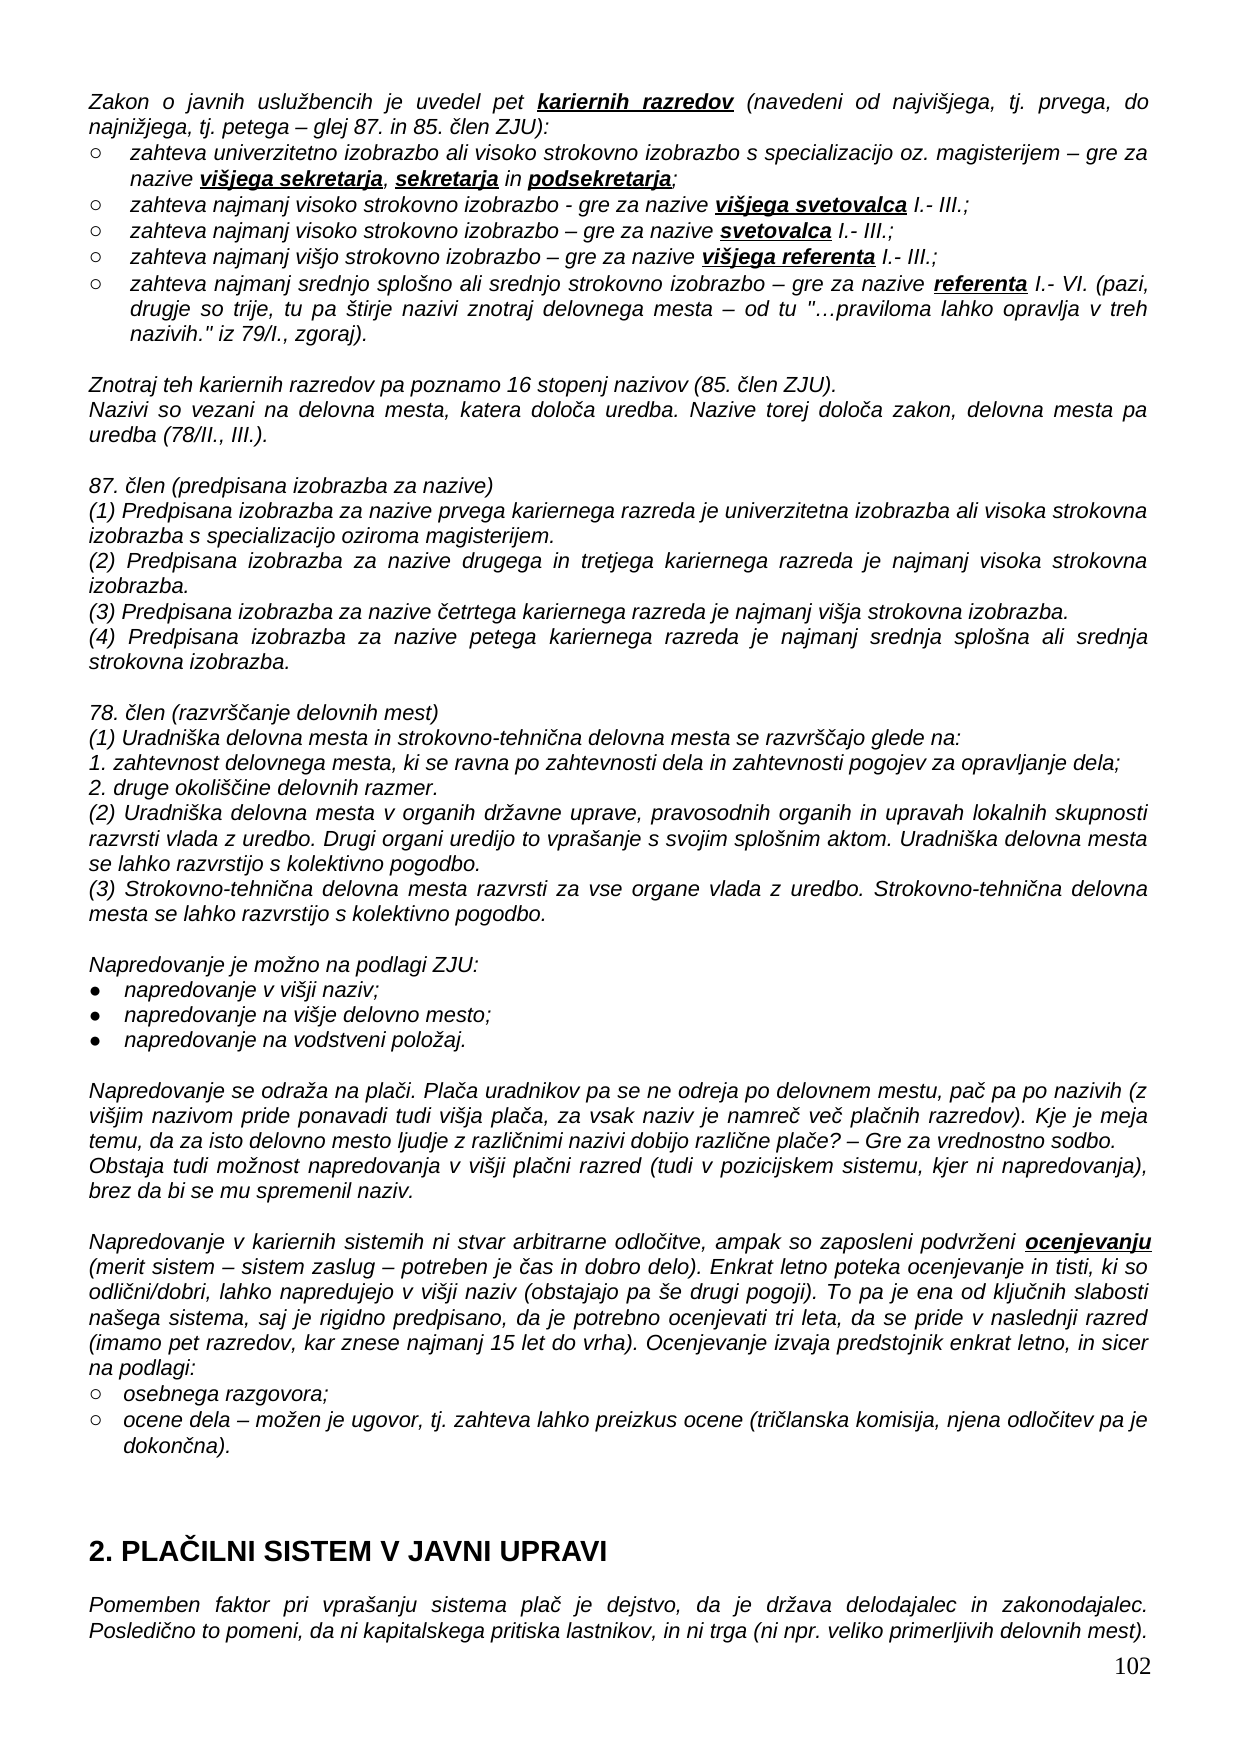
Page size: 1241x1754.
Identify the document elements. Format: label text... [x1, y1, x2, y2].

text Znotraj teh kariernih razredov pa poznamo 16 stopenj nazivov (85. člen ZJU). [89, 372, 1152, 397]
text Nazivi so vezani na delovna mesta, katera določa uredba. Nazive torej določa zakon, delovna mesta pa uredba (78/II., III.). [89, 397, 1152, 447]
text (3) Strokovno-tehnična delovna mesta razvrsti za vse organe vlada z uredbo. Strokovno-tehnična delovna mesta se lahko razvrstijo s kolektivno pogodbo. [89, 876, 1152, 926]
text Napredovanje je možno na podlagi ZJU: [89, 951, 1152, 977]
text (1) Predpisana izobrazba za nazive prvega kariernega razreda je univerzitetna izobrazba ali visoka strokovna izobrazba s specializacijo oziroma magisterijem. [89, 498, 1152, 548]
text Napredovanje v kariernih sistemih ni stvar arbitrarne odločitve, ampak so zaposleni podvrženi ocenjevanju (merit sistem – sistem zaslug – potreben je čas in dobro delo). Enkrat letno poteka ocenjevanje in tisti, ki so odlični/dobri, lahko napredujejo v višji naziv (obstajajo pa še drugi pogoji). To pa je ena od ključnih slabosti našega sistema, saj je rigidno predpisano, da je potrebno ocenjevati tri leta, da se pride v naslednji razred (imamo pet razredov, kar znese najmanj 15 let do vrha). Ocenjevanje izvaja predstojnik enkrat letno, in sicer na podlagi: [89, 1229, 1152, 1380]
list zahteva najmanj visoko strokovno izobrazbo - gre za nazive višjega svetovalca I.- III.; [89, 191, 1152, 217]
text (2) Predpisana izobrazba za nazive drugega in tretjega kariernega razreda je najmanj visoka strokovna izobrazba. (3) Predpisana izobrazba za nazive četrtega kariernega razreda je najmanj višja strokovna izobrazba. [89, 548, 1152, 624]
subtitle 2. Plačilni sistem v javni upravi [89, 1533, 1152, 1567]
text 2. druge okoliščine delovnih razmer. [89, 775, 1152, 800]
text Obstaja tudi možnost napredovanja v višji plačni razred (tudi v pozicijskem sistemu, kjer ni napredovanja), brez da bi se mu spremenil naziv. [89, 1153, 1152, 1203]
text 1. zahtevnost delovnega mesta, ki se ravna po zahtevnosti dela in zahtevnosti pogojev za opravljanje dela; [89, 750, 1152, 775]
text Pomemben faktor pri vprašanju sistema plač je dejstvo, da je država delodajalec in zakonodajalec. Posledično to pomeni, da ni kapitalskega pritiska lastnikov, in ni trga (ni npr. veliko primerljivih delovnih mest). [89, 1592, 1152, 1643]
text Zakon o javnih uslužbencih je uvedel pet kariernih razredov (navedeni od najvišjega, tj. prvega, do najnižjega, tj. petega – glej 87. in 85. člen ZJU): [89, 89, 1152, 139]
list zahteva najmanj višjo strokovno izobrazbo – gre za nazive višjega referenta I.- III.; [89, 243, 1152, 270]
list zahteva najmanj srednjo splošno ali srednjo strokovno izobrazbo – gre za nazive referenta I.- VI. (pazi, drugje so trije, tu pa štirje nazivi znotraj delovnega mesta – od tu ''…praviloma lahko opravlja v treh nazivih.'' iz 79/I., zgoraj). [89, 270, 1152, 346]
list napredovanje na višje delovno mesto; [89, 1002, 1152, 1027]
text (4) Predpisana izobrazba za nazive petega kariernega razreda je najmanj srednja splošna ali srednja strokovna izobrazba. [89, 624, 1152, 674]
list napredovanje v višji naziv; [89, 977, 1152, 1002]
list ocene dela – možen je ugovor, tj. zahteva lahko preizkus ocene (tričlanska komisija, njena odločitev pa je dokončna). [89, 1406, 1152, 1458]
text (2) Uradniška delovna mesta v organih državne uprave, pravosodnih organih in upravah lokalnih skupnosti razvrsti vlada z uredbo. Drugi organi uredijo to vprašanje s svojim splošnim aktom. Uradniška delovna mesta se lahko razvrstijo s kolektivno pogodbo. [89, 800, 1152, 876]
text Napredovanje se odraža na plači. Plača uradnikov pa se ne odreja po delovnem mestu, pač pa po nazivih (z višjim nazivom pride ponavadi tudi višja plača, za vsak naziv je namreč več plačnih razredov). Kje je meja temu, da za isto delovno mesto ljudje z različnimi nazivi dobijo različne plače? – Gre za vrednostno sodbo. [89, 1077, 1152, 1153]
list napredovanje na vodstveni položaj. [89, 1027, 1152, 1052]
text 78. člen (razvrščanje delovnih mest) [89, 699, 1152, 724]
list zahteva najmanj visoko strokovno izobrazbo – gre za nazive svetovalca I.- III.; [89, 217, 1152, 243]
list osebnega razgovora; [89, 1380, 1152, 1406]
list zahteva univerzitetno izobrazbo ali visoko strokovno izobrazbo s specializacijo oz. magisterijem – gre za nazive višjega sekretarja, sekretarja in podsekretarja; [89, 139, 1152, 191]
text (1) Uradniška delovna mesta in strokovno-tehnična delovna mesta se razvrščajo glede na: [89, 724, 1152, 750]
text 87. člen (predpisana izobrazba za nazive) [89, 472, 1152, 498]
